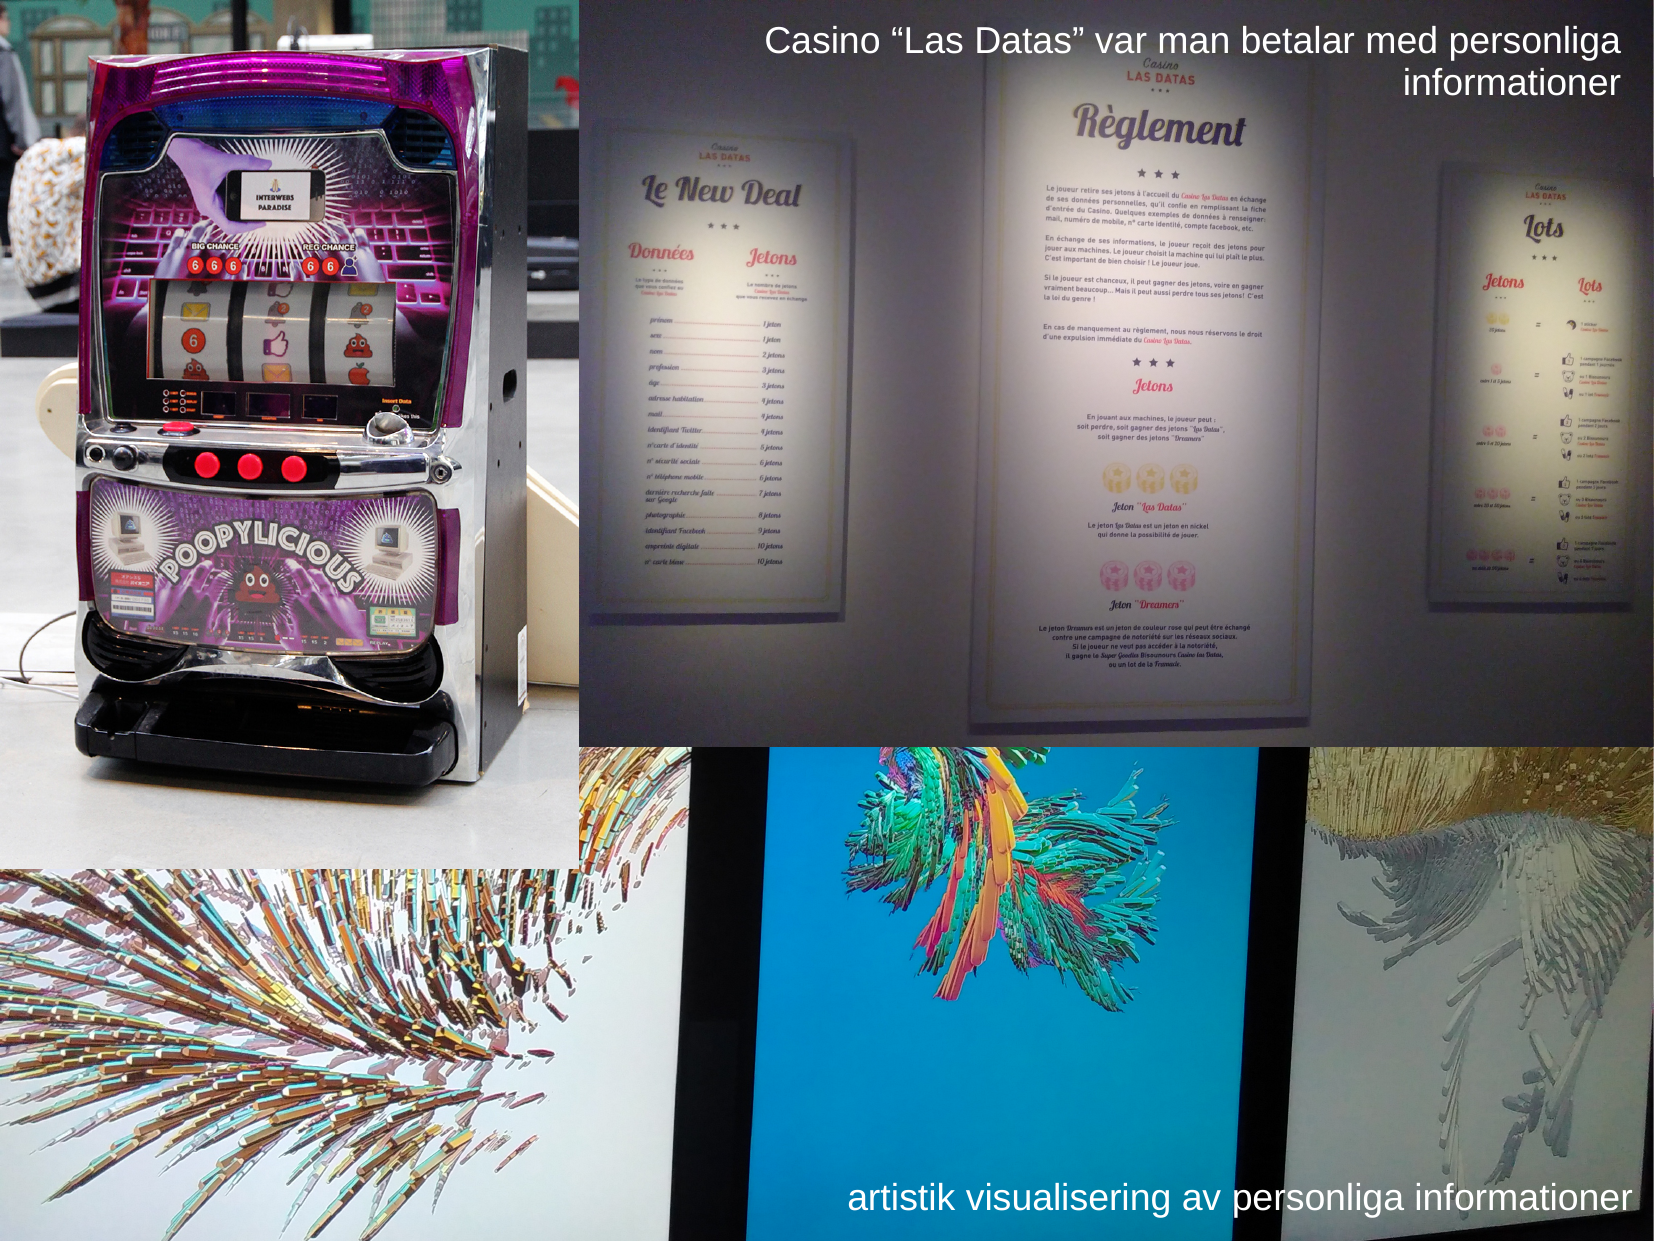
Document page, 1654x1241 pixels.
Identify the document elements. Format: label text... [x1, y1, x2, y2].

picture [773, 787, 780, 798]
text_box Casino “Las Datas” var man betalar med personliga informationer [596, 11, 1636, 110]
picture [0, 0, 1654, 1241]
text_box artistik visualisering av personliga informationer [820, 1169, 1648, 1241]
